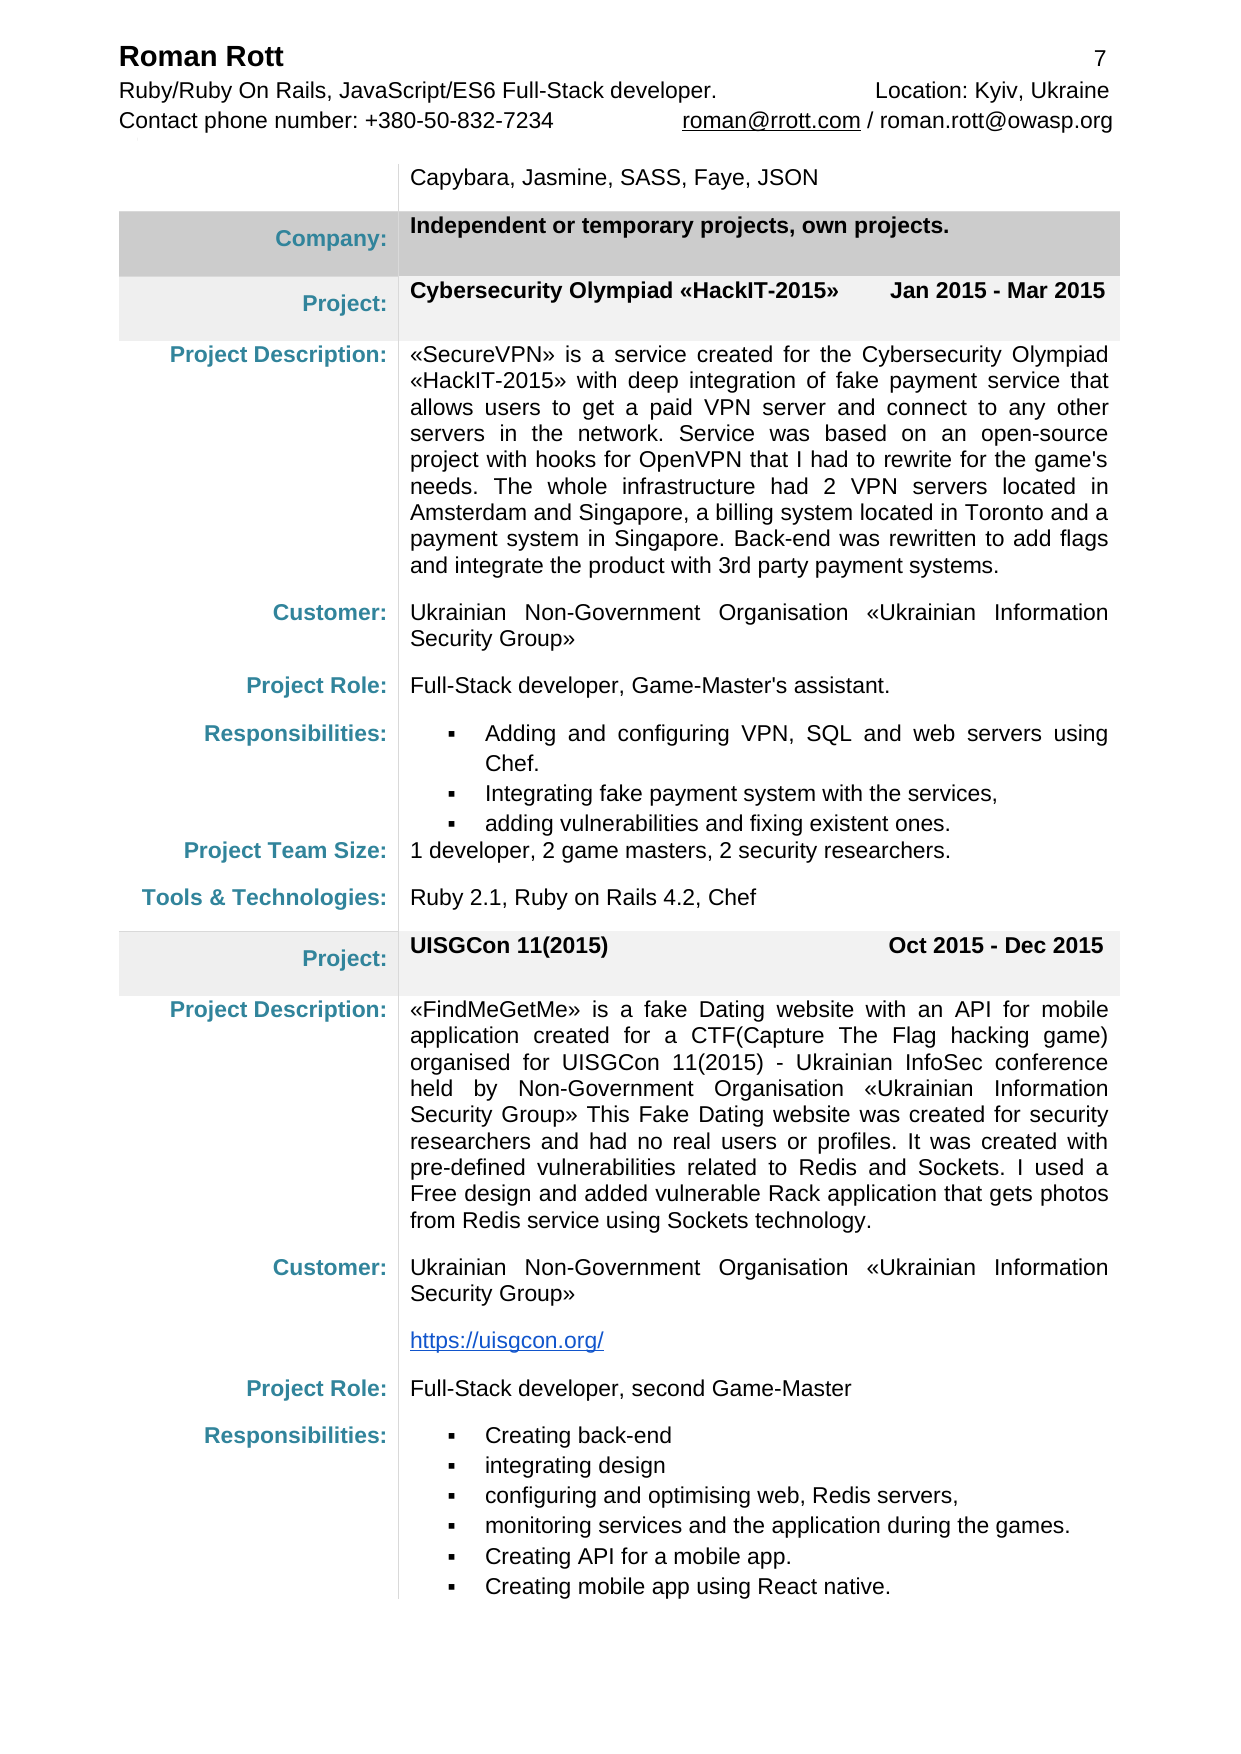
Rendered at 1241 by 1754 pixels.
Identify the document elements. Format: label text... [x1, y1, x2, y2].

table_cell [119, 164, 398, 211]
table_cell Ruby 2.1, Ruby on Rails 4.2, Chef [399, 884, 1120, 931]
table_cell UISGCon 11(2015) Oct 2015 - Dec 2015 [399, 931, 1120, 996]
table_cell Project: [119, 277, 398, 341]
table_cell Responsibilities: [119, 1422, 398, 1599]
table_cell Project Description: [119, 341, 398, 599]
table_cell Ukrainian Non-Government Organisation «Ukrainian Information Security Group» [399, 599, 1120, 672]
table_cell Capybara, Jasmine, SASS, Faye, JSON [399, 164, 1120, 211]
table_cell Project: [119, 932, 398, 996]
table_cell Company: [119, 212, 398, 276]
table_cell Customer: [119, 599, 398, 672]
table_cell «SecureVPN» is a service created for the Cybersecurity Olympiad «HackIT-2015» with deep integration of fake payment service that allows users to get a paid VPN server and connect to any other servers in the network. Service was based on an open-source project with hooks for OpenVPN that I had to rewrite for the game's needs. The whole infrastructure had 2 VPN servers located in Amsterdam and Singapore, a billing system located in Toronto and a payment system in Singapore. Back-end was rewritten to add flags and integrate the product with 3rd party payment systems. [399, 341, 1120, 599]
table_cell Adding and configuring VPN, SQL and web servers using Chef. Integrating fake payment system with the services, adding vulnerabilities and fixing existent ones. [399, 720, 1120, 837]
table_cell «FindMeGetMe» is a fake Dating website with an API for mobile application created for a CTF(Capture The Flag hacking game) organised for UISGCon 11(2015) - Ukrainian InfoSec conference held by Non-Government Organisation «Ukrainian Information Security Group» This Fake Dating website was created for security researchers and had no real users or profiles. It was created with pre-defined vulnerabilities related to Redis and Sockets. I used a Free design and added vulnerable Rack application that gets photos from Redis service using Sockets technology. [399, 996, 1120, 1254]
table_cell Responsibilities: [119, 720, 398, 837]
table_cell 1 developer, 2 game masters, 2 security researchers. [399, 837, 1120, 884]
table_cell Cybersecurity Olympiad «HackIT-2015» Jan 2015 - Mar 2015 [399, 276, 1120, 341]
table_cell Project Description: [119, 996, 398, 1254]
table_cell Tools & Technologies: [119, 884, 398, 931]
table_cell Project Team Size: [119, 837, 398, 884]
table_cell Full-Stack developer, Game-Master's assistant. [399, 673, 1120, 719]
table_cell Project Role: [119, 673, 398, 719]
table_cell Customer: [119, 1254, 398, 1374]
table_cell Project Role: [119, 1375, 398, 1422]
table_cell Creating back-end integrating design configuring and optimising web, Redis servers, monitoring services and the application during the games. Creating API for a mobile app. Creating mobile app using React native. [399, 1422, 1120, 1599]
table_cell Independent or temporary projects, own projects. [399, 212, 1120, 276]
table_cell Full-Stack developer, second Game-Master [399, 1375, 1120, 1422]
table_cell Ukrainian Non-Government Organisation «Ukrainian Information Security Group» https://uisgcon.org/ [399, 1254, 1120, 1374]
